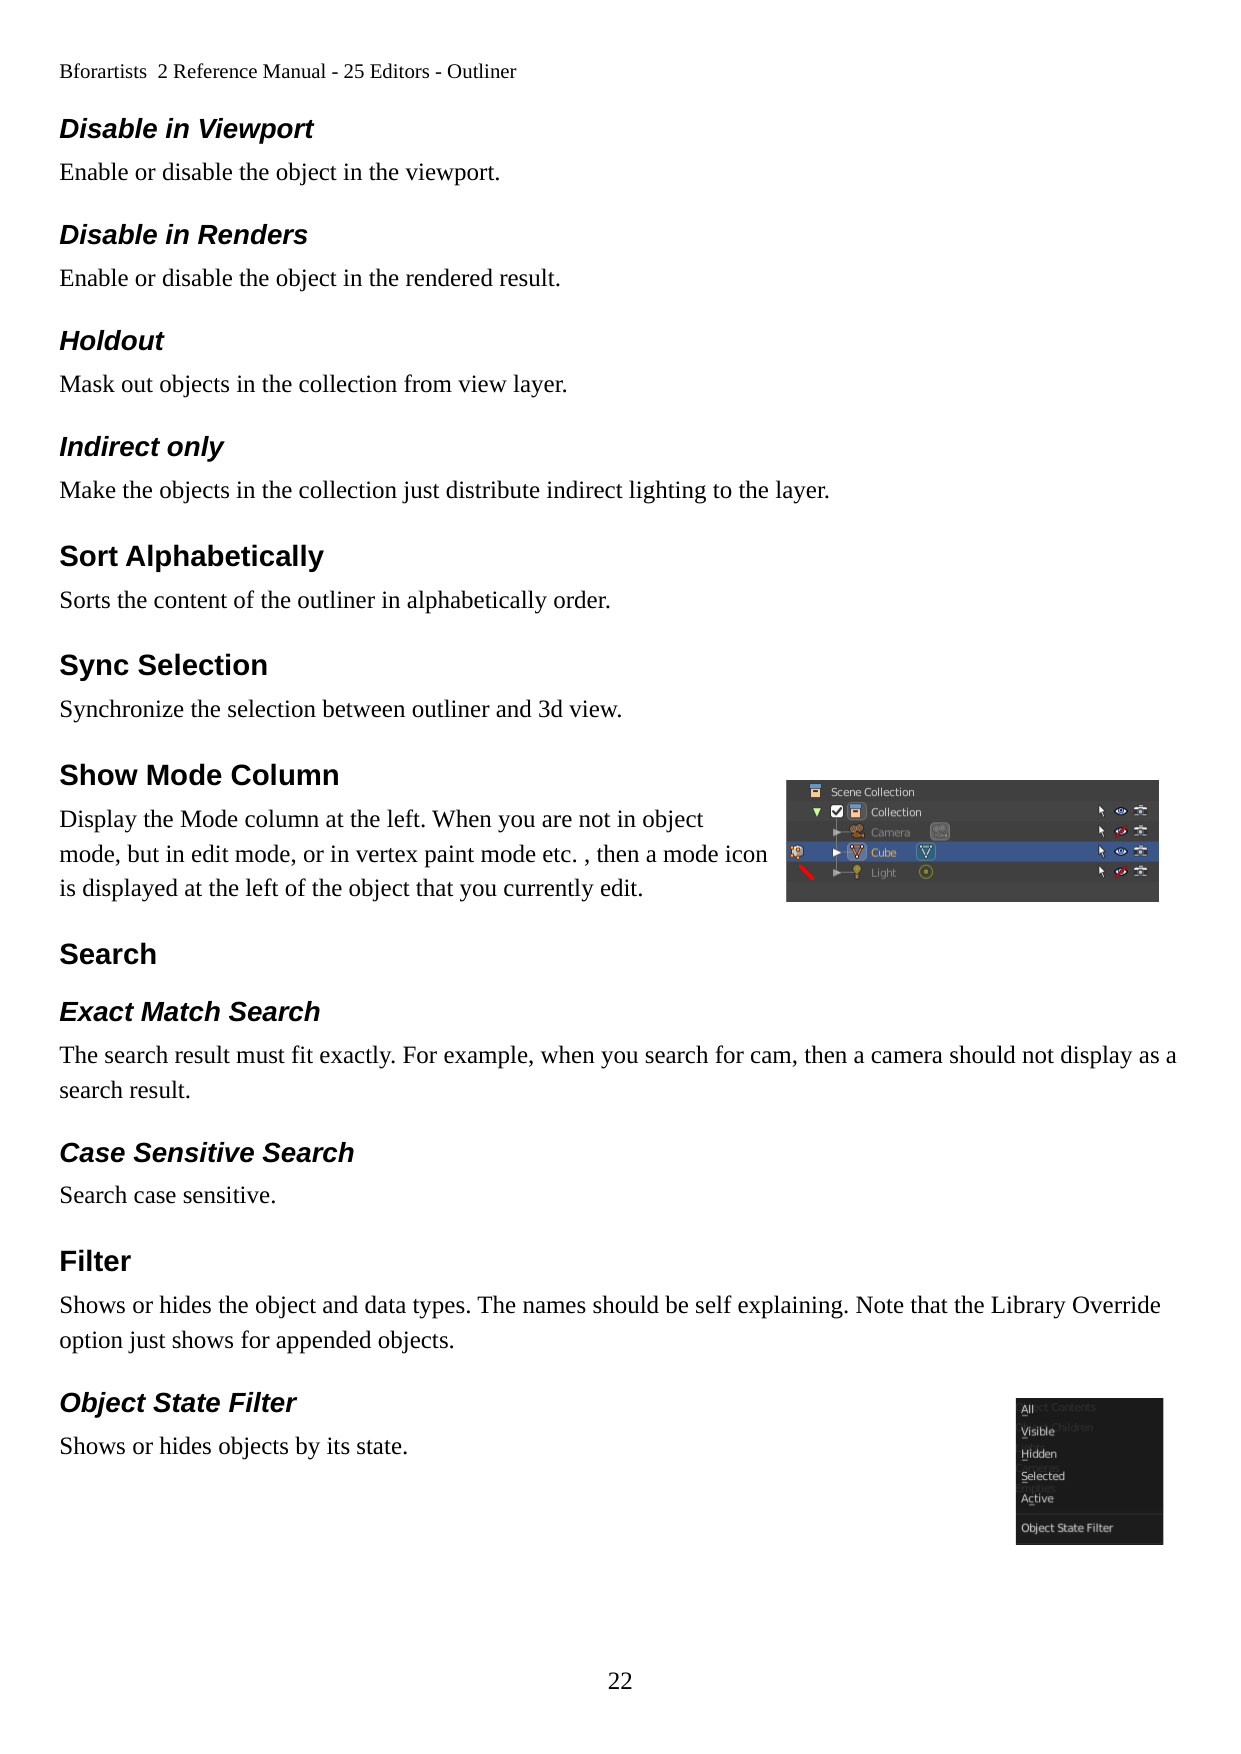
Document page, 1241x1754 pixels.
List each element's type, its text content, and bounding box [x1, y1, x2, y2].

picture [1015, 1398, 1164, 1545]
subtitle Disable in Viewport [59, 113, 1181, 144]
subtitle Show Mode Column [59, 758, 1181, 792]
subtitle Disable in Renders [59, 218, 1181, 250]
text Shows or hides the object and data types. The names should be self explaining. Note that the Library Override option just shows for appended objects. [59, 1291, 1181, 1354]
subtitle Sync Selection [59, 648, 1181, 682]
subtitle Search [59, 937, 1181, 971]
text Mask out objects in the collection from view layer. [59, 369, 1181, 398]
subtitle Filter [59, 1244, 1181, 1278]
text Enable or disable the object in the viewport. [59, 157, 1181, 186]
subtitle Indirect only [59, 430, 1181, 462]
subtitle Sort Alphabetically [59, 538, 1181, 572]
text Display the Mode column at the left. When you are not in object mode, but in edit mode, or in vertex paint mode etc. , then a mode icon is displayed at the left of the object that you currently edit. [59, 804, 786, 902]
text Make the objects in the collection just distribute indirect lighting to the layer. [59, 475, 1181, 503]
text Sorts the content of the outliner in alphabetically order. [59, 585, 1181, 613]
subtitle Exact Match Search [59, 996, 1181, 1028]
text The search result must fit exactly. For example, when you search for cam, then a camera should not display as a search result. [59, 1040, 1181, 1103]
picture [786, 780, 1159, 902]
subtitle Object State Filter [59, 1387, 1181, 1418]
text Enable or disable the object in the rendered result. [59, 263, 1181, 292]
text Shows or hides objects by its state. [59, 1431, 1015, 1460]
subtitle Case Sensitive Search [59, 1136, 1181, 1168]
text Search case sensitive. [59, 1181, 1181, 1209]
subtitle Holdout [59, 324, 1181, 356]
text Synchronize the selection between outliner and 3d view. [59, 694, 1181, 723]
